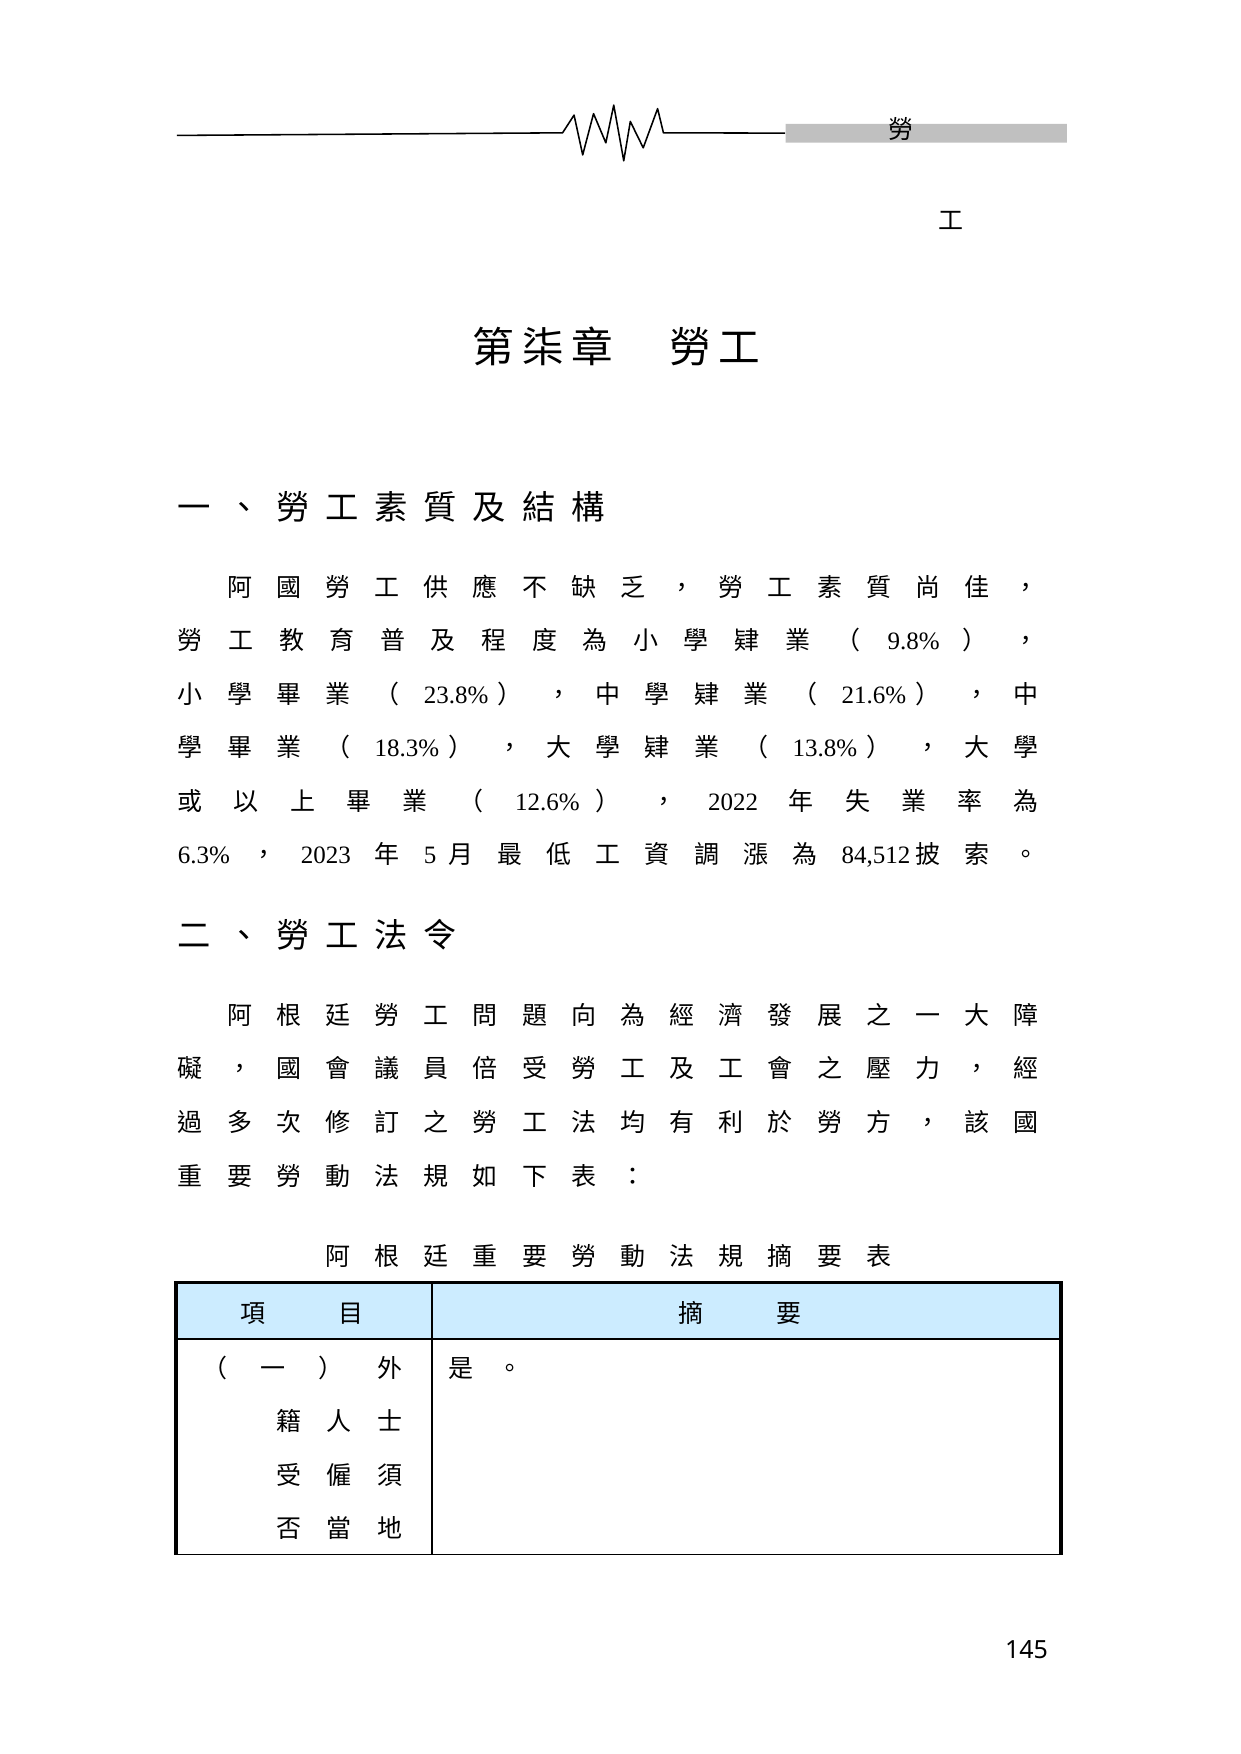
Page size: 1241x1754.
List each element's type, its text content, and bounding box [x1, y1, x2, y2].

table_cell （一）外籍人士受僱須否當地 [178, 1340, 431, 1554]
table_header 摘 要 [433, 1284, 1059, 1338]
table_header 項 目 [178, 1284, 431, 1338]
text 二、勞工法令 [178, 906, 1063, 960]
text 一、勞工素質及結構 [178, 478, 1063, 532]
text 阿國勞工供應不缺乏，勞工素質尚佳，勞工教育普及程度為小學肄業（9.8%），小學畢業（23.8%），中學肄業（21.6%），中學畢業（18.3%），大學肄業（13.8%），大學或以上畢業（12.6%），2022年失業率為6.3%，2023年5月最低工資調漲為84,512披索。 [178, 558, 1063, 880]
subtitle 第柒章 勞工 [178, 291, 1063, 398]
text 阿根廷勞工問題向為經濟發展之一大障礙，國會議員倍受勞工及工會之壓力，經過多次修訂之勞工法均有利於勞方，該國重要勞動法規如下表： [178, 987, 1063, 1201]
text 阿根廷重要勞動法規摘要表 [178, 1228, 1063, 1281]
table_cell 是。 [433, 1340, 1059, 1554]
